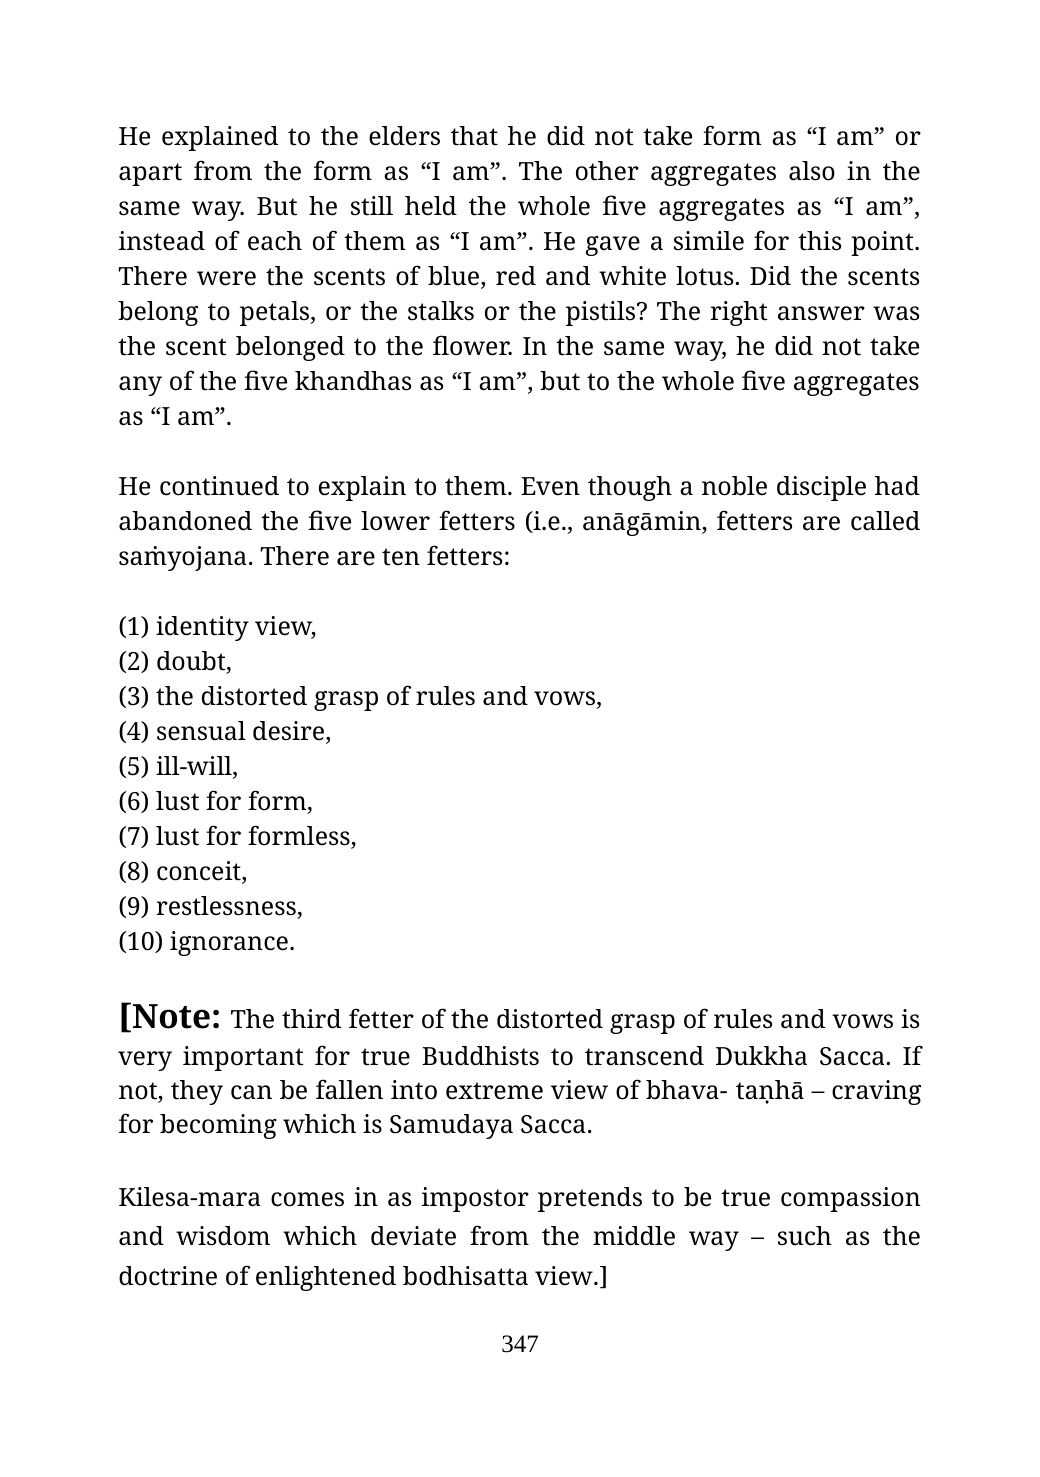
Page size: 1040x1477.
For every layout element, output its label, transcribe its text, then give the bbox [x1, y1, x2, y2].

text [Note: The third fetter of the distorted grasp of rules and vows is very important for true Buddhists to transcend Dukkha Sacca. If not, they can be fallen into extreme view of bhava- taṇhā – craving for becoming which is Samudaya Sacca. [118, 993, 922, 1141]
text Kilesa-mara comes in as impostor pretends to be true compassion and wisdom which deviate from the middle way – such as the doctrine of enlightened bodhisatta view.] [118, 1180, 922, 1292]
text He explained to the elders that he did not take form as “I am” or apart from the form as “I am”. The other aggregates also in the same way. But he still held the whole five aggregates as “I am”, instead of each of them as “I am”. He gave a simile for this point. There were the scents of blue, red and white lotus. Did the scents belong to petals, or the stalks or the pistils? The right answer was the scent belonged to the flower. In the same way, he did not take any of the five khandhas as “I am”, but to the whole five aggregates as “I am”. He continued to explain to them. Even though a noble disciple had abandoned the five lower fetters (i.e., anāgāmin, fetters are called saṁyojana. There are ten fetters: (1) identity view, (2) doubt, (3) the distorted grasp of rules and vows, (4) sensual desire, (5) ill-will, (6) lust for form, (7) lust for formless, (8) conceit, (9) restlessness, (10) ignorance. [118, 118, 922, 993]
